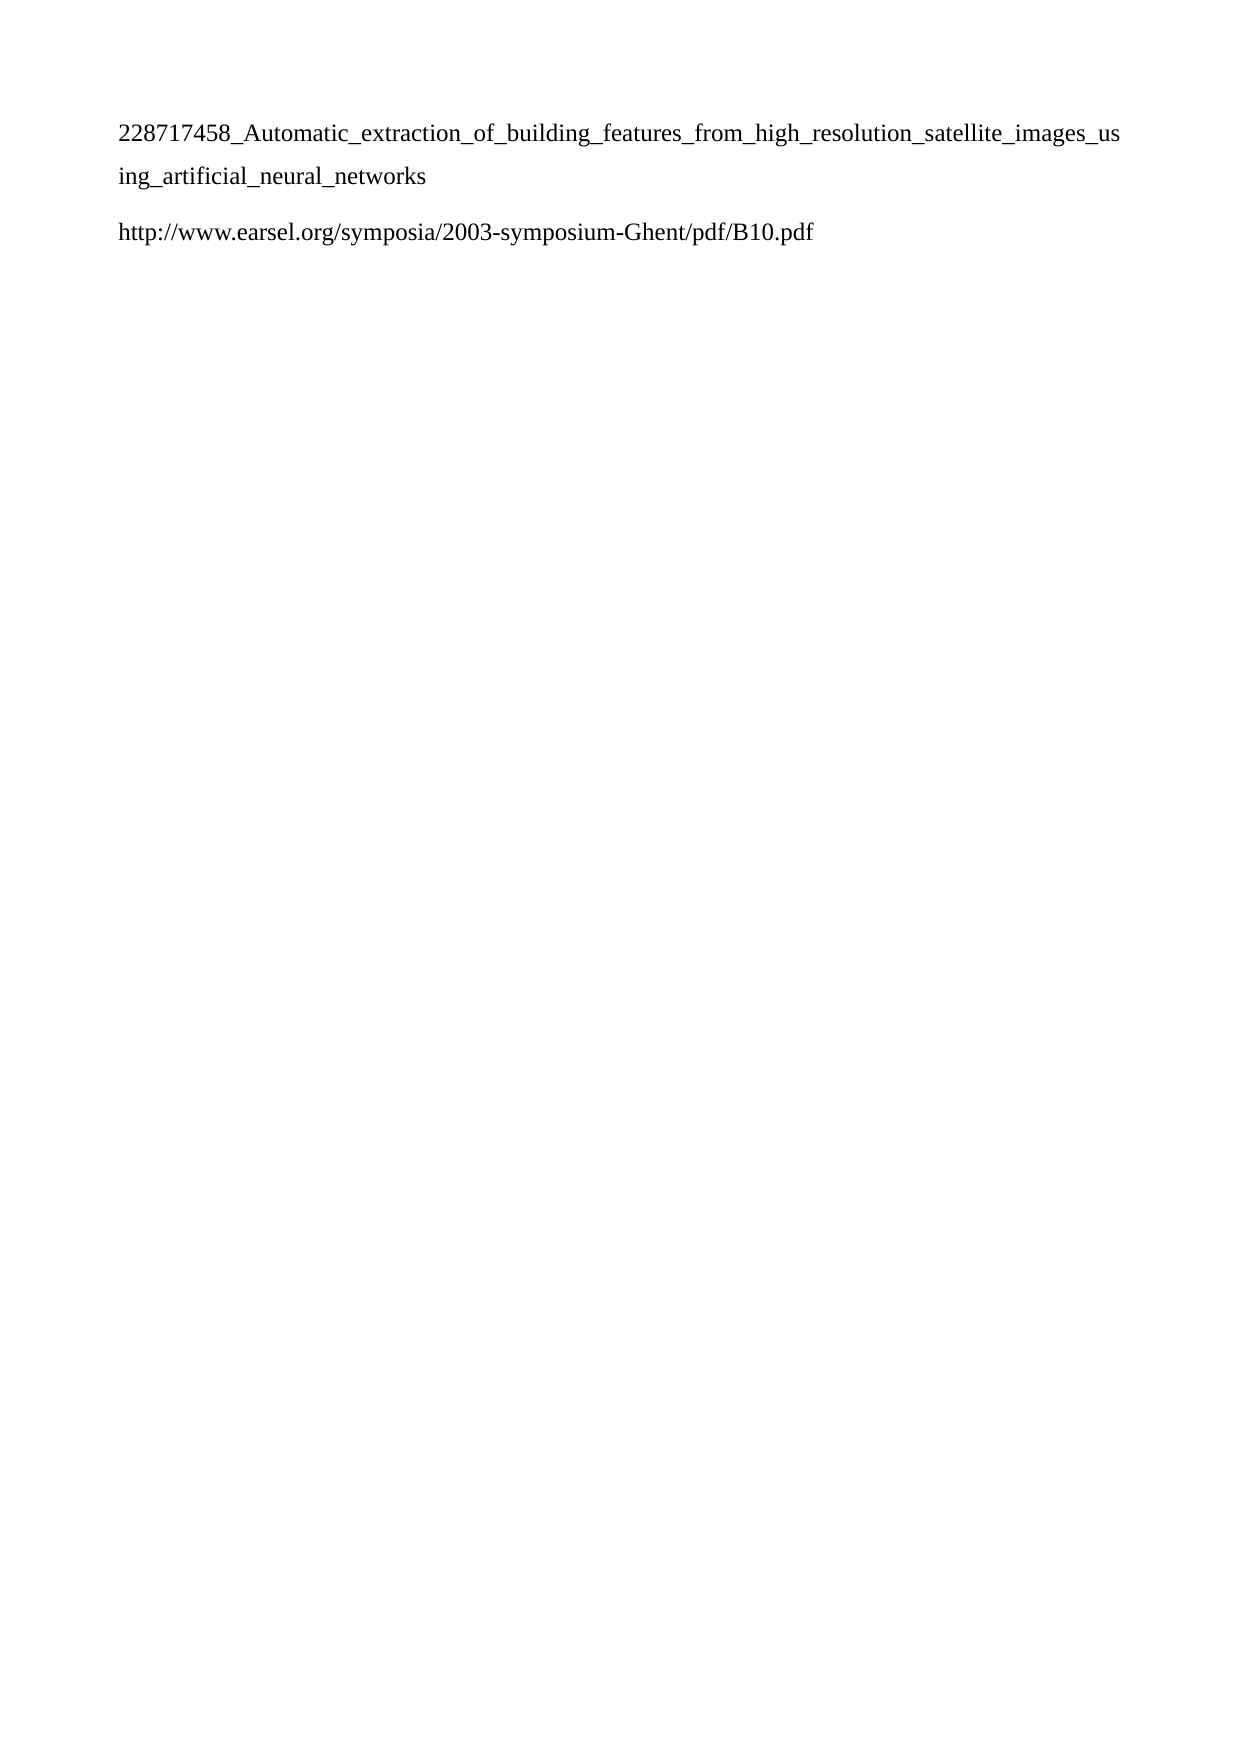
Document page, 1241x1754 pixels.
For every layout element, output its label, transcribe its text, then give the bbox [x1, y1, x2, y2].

text 228717458_Automatic_extraction_of_building_features_from_high_resolution_satellite_images_using_artificial_neural_networks [118, 118, 1122, 190]
text http://www.earsel.org/symposia/2003-symposium-Ghent/pdf/B10.pdf [118, 217, 1122, 246]
